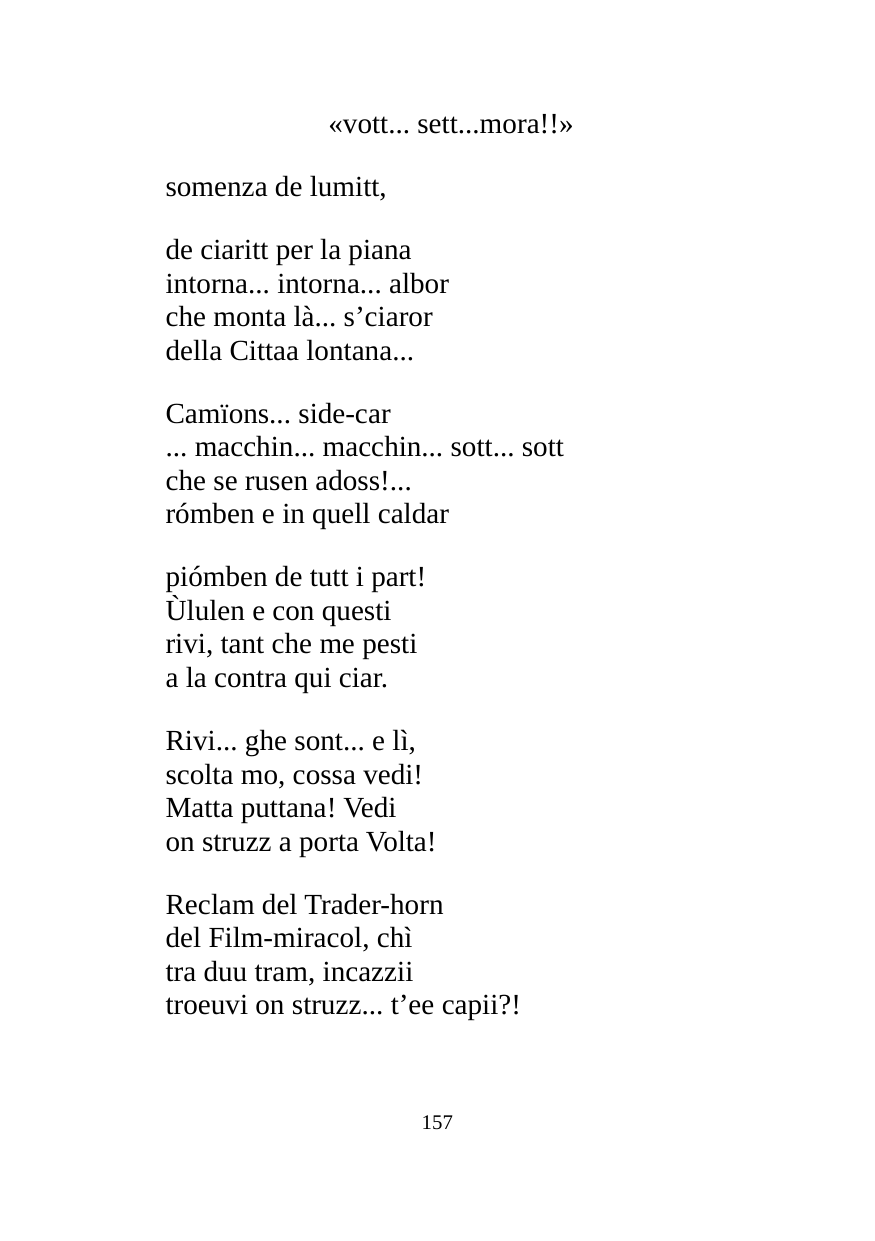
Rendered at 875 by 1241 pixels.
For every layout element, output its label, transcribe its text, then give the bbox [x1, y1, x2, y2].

text de ciaritt per la piana intorna... intorna... albor che monta là... s’ciaror della Cittaa lontana... [165, 232, 768, 366]
text Camïons... side-car ... macchin... macchin... sott... sott che se rusen adoss!... rómben e in quell caldar [165, 396, 768, 530]
text somenza de lumitt, [165, 169, 768, 203]
text piómben de tutt i part! Ùlulen e con questi rivi, tant che me pesti a la contra qui ciar. [165, 559, 768, 694]
text Reclam del Trader-horn del Film-miracol, chì tra duu tram, incazzii troeuvi on struzz... t’ee capii?! [165, 887, 768, 1021]
text Rivi... ghe sont... e lì, scolta mo, cossa vedi! Matta puttana! Vedi on struzz a porta Volta! [165, 723, 768, 857]
text «vott... sett...mora!!» [328, 106, 768, 140]
